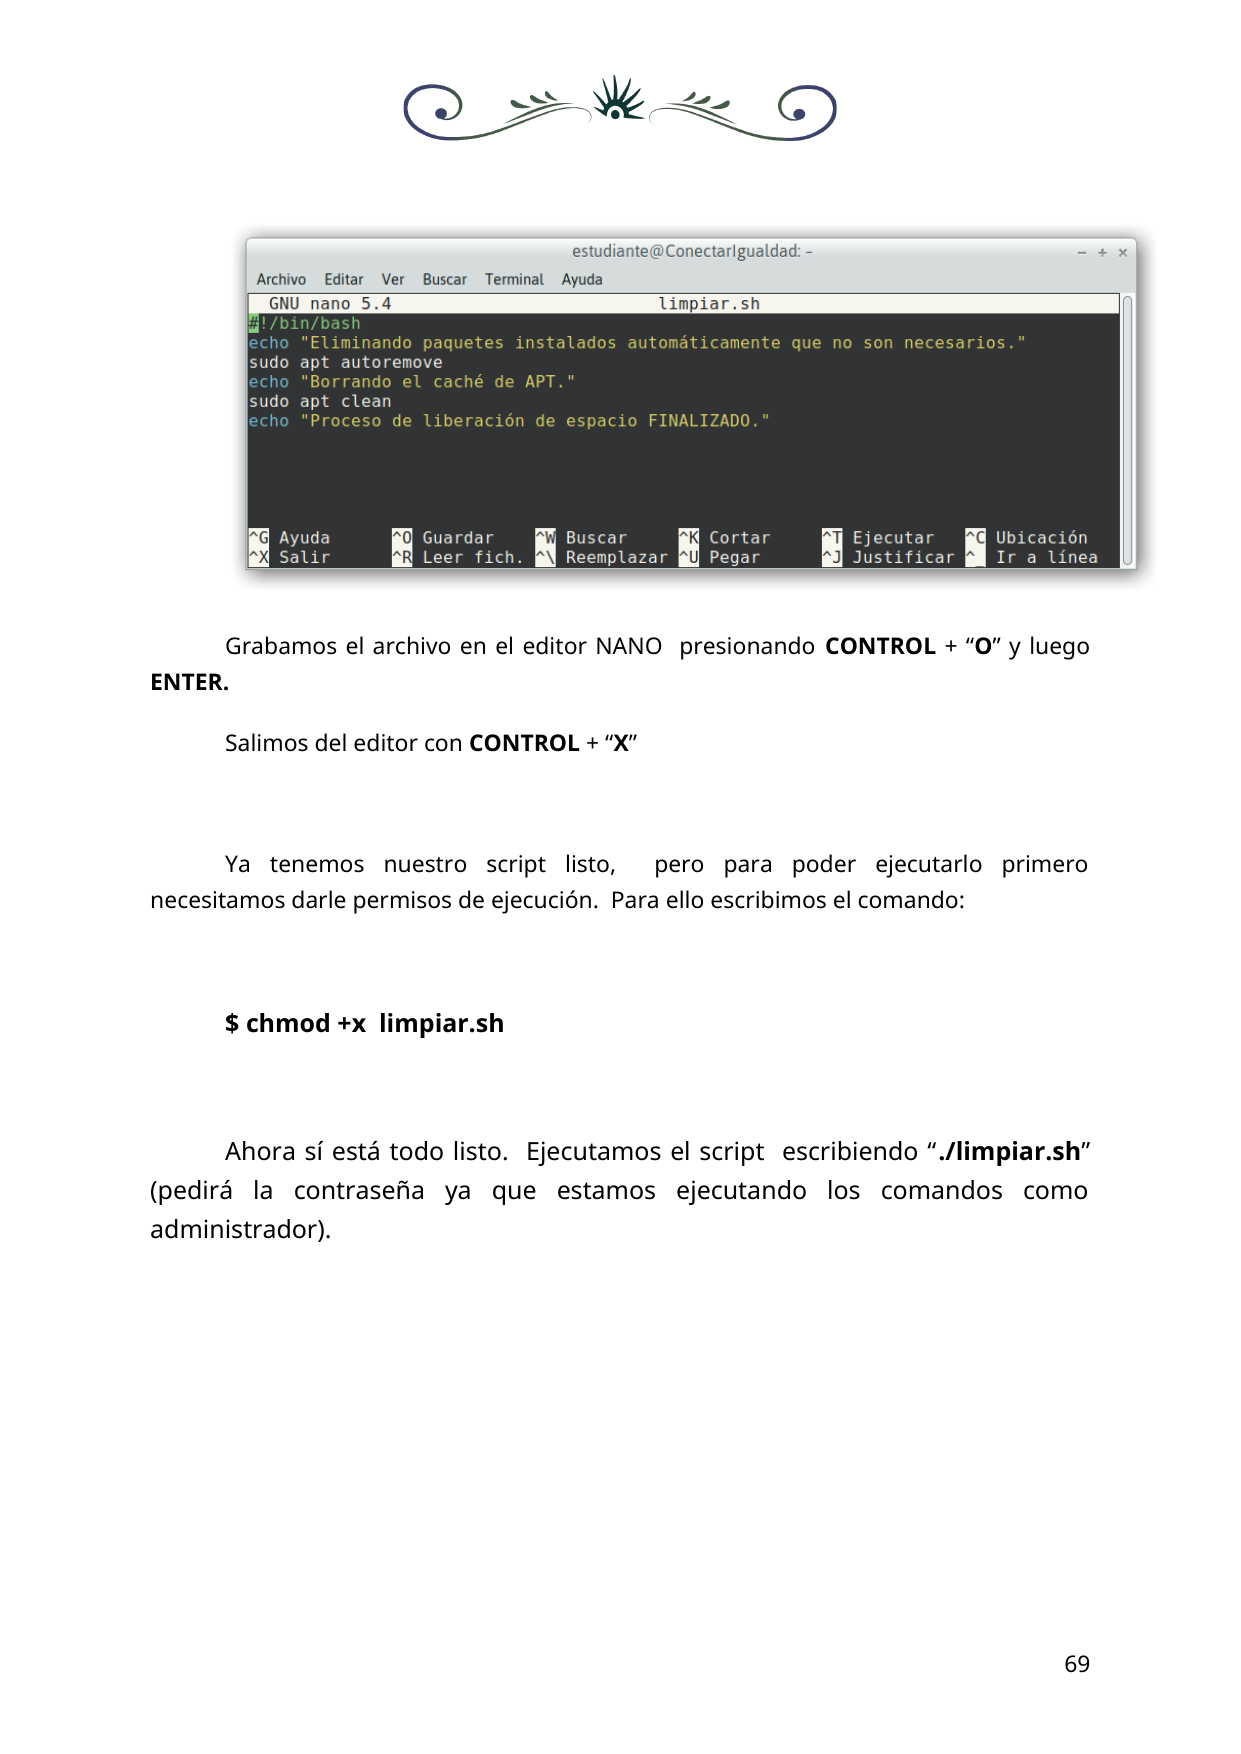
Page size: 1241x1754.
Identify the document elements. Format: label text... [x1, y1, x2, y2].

text Ya tenemos nuestro script listo, pero para poder ejecutarlo primero necesitamos darle permisos de ejecución. Para ello escribimos el comando: [150, 848, 1090, 915]
picture [403, 75, 837, 141]
picture [225, 221, 1166, 601]
text Grabamos el archivo en el editor NANO presionando CONTROL + “O” y luego ENTER. [150, 630, 1090, 697]
text $ chmod +x limpiar.sh [150, 1006, 1090, 1039]
text Salimos del editor con CONTROL + “X” [150, 727, 1090, 758]
text Ahora sí está todo listo. Ejecutamos el script escribiendo “./limpiar.sh” (pedirá la contraseña ya que estamos ejecutando los comandos como administrador). [150, 1133, 1090, 1246]
